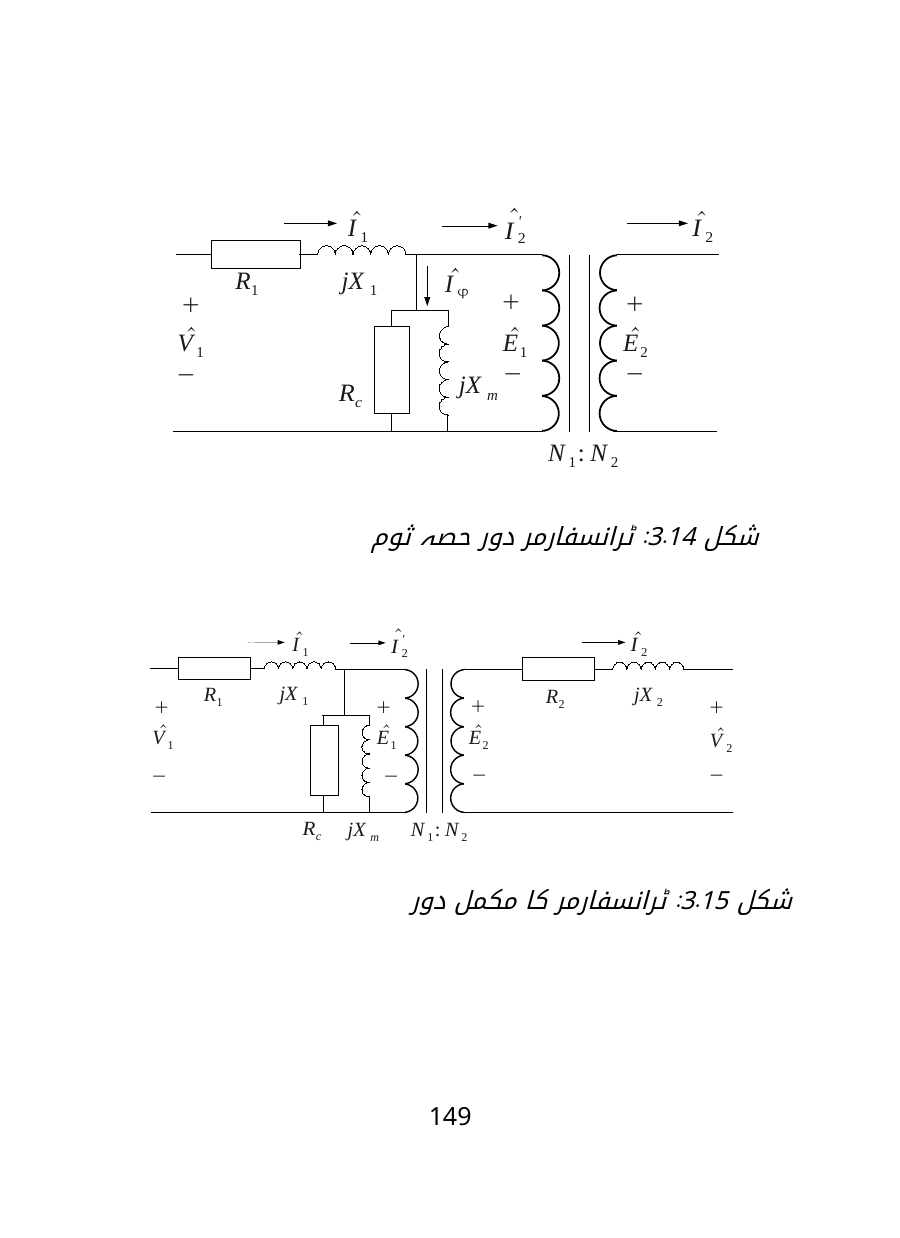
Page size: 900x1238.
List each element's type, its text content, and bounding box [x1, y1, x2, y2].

text شکل 3.15: ٹرانسفارمر کا مکمل دور [107, 607, 791, 925]
text شکل 3.14: ٹرانسفارمر دور حصہ ثوم [140, 181, 758, 561]
